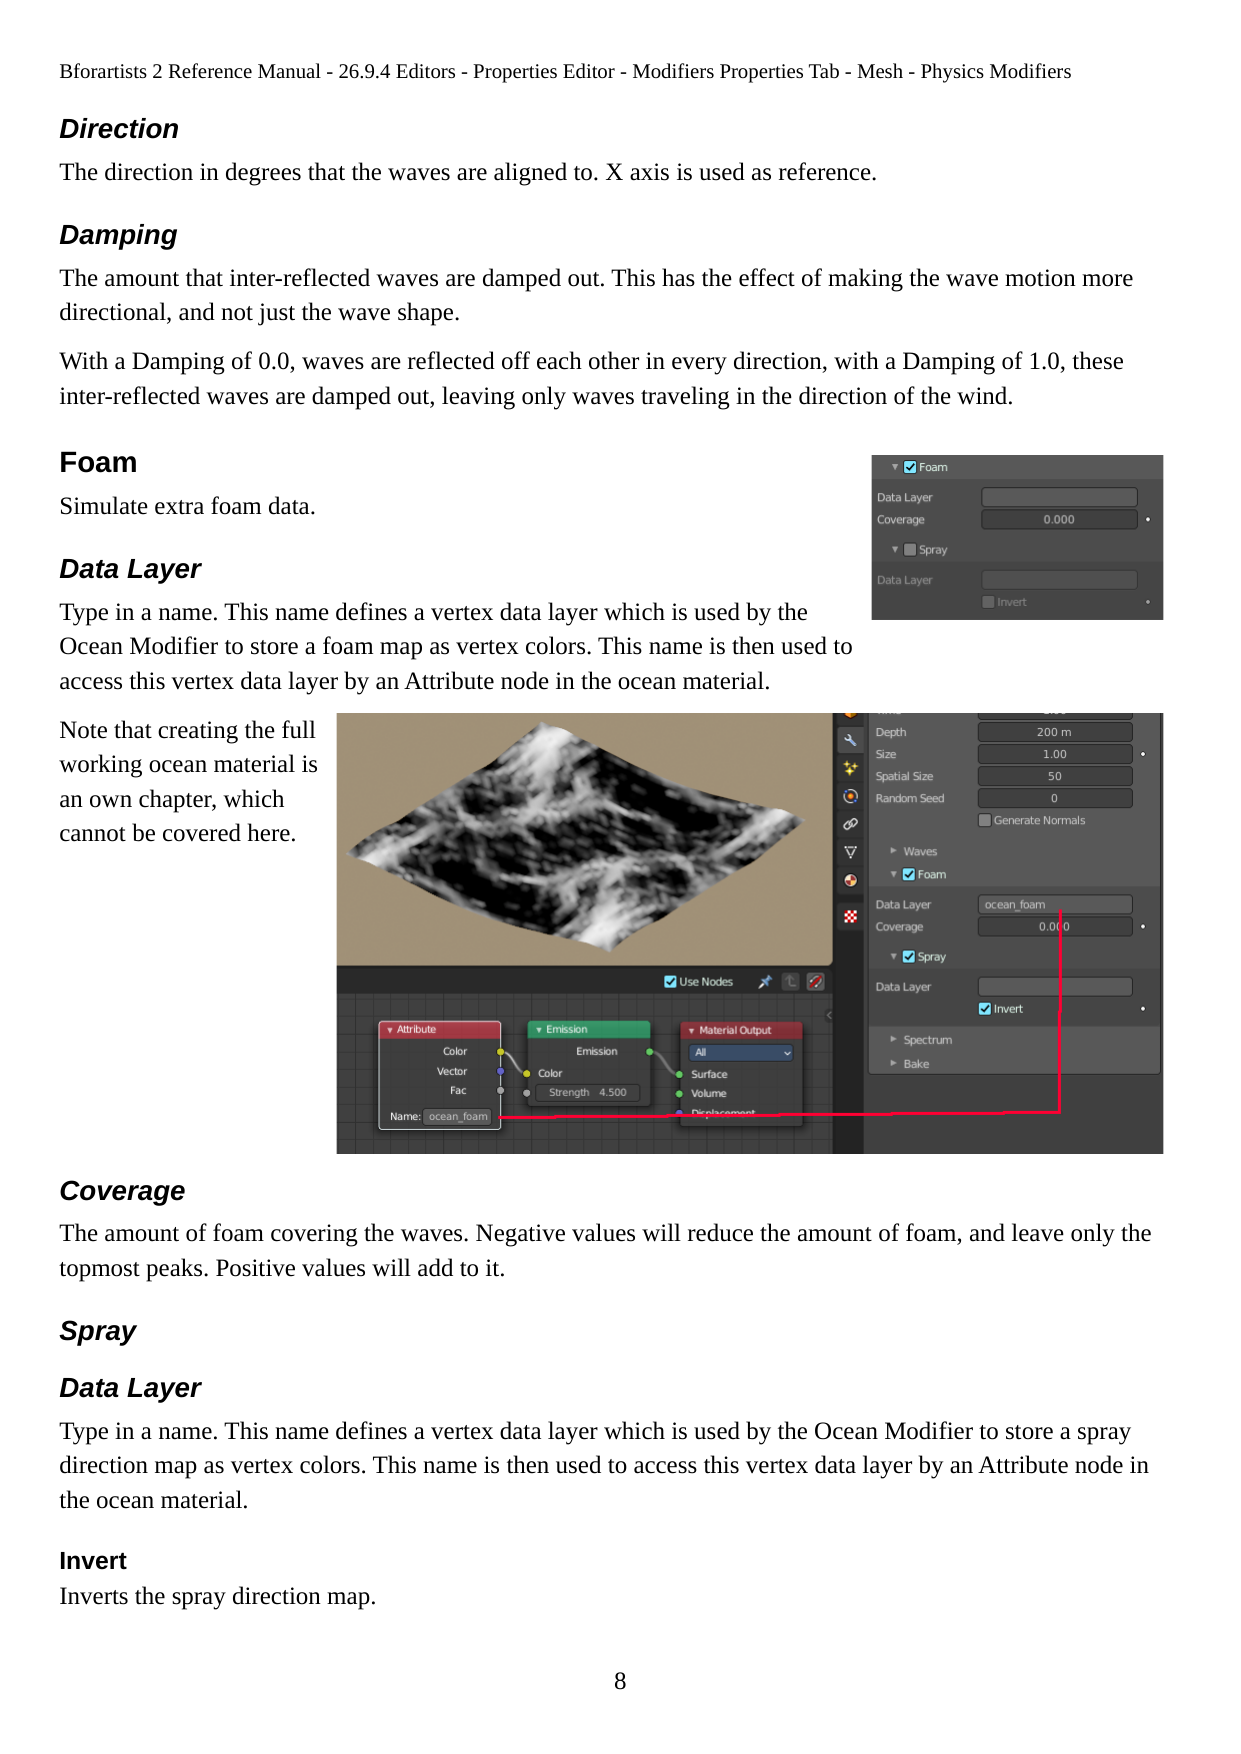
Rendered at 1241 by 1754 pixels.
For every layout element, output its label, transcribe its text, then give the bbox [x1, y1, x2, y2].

text The amount that inter-reflected waves are damped out. This has the effect of making the wave motion more directional, and not just the wave shape. [59, 263, 1181, 326]
subtitle Spray [59, 1314, 1181, 1346]
text The amount of foam covering the waves. Negative values will reduce the amount of foam, and leave only the topmost peaks. Positive values will add to it. [59, 1218, 1181, 1282]
subtitle Direction [59, 113, 1181, 144]
subtitle Coverage [59, 1174, 1181, 1206]
subtitle Data Layer [59, 552, 871, 584]
subtitle [1164, 552, 1181, 584]
text [1164, 715, 1181, 847]
picture [871, 455, 1164, 620]
picture [336, 713, 1164, 1154]
text With a Damping of 0.0, waves are reflected off each other in every direction, with a Damping of 1.0, these inter-reflected waves are damped out, leaving only waves traveling in the direction of the wind. [59, 346, 1181, 410]
text The direction in degrees that the waves are aligned to. X axis is used as reference. [59, 157, 1181, 186]
subtitle Invert [59, 1546, 1181, 1575]
subtitle Foam [59, 444, 1181, 478]
text Simulate extra foam data. [59, 491, 871, 519]
subtitle Damping [59, 218, 1181, 250]
text Type in a name. This name defines a vertex data layer which is used by the Ocean Modifier to store a spray direction map as vertex colors. This name is then used to access this vertex data layer by an Attribute node in the ocean material. [59, 1416, 1181, 1513]
subtitle Data Layer [59, 1371, 1181, 1403]
text Inverts the spray direction map. [59, 1581, 1181, 1610]
text Type in a name. This name defines a vertex data layer which is used by the Ocean Modifier to store a foam map as vertex colors. This name is then used to access this vertex data layer by an Attribute node in the ocean material. [59, 597, 1181, 694]
text Note that creating the full working ocean material is an own chapter, which cannot be covered here. [59, 715, 336, 847]
